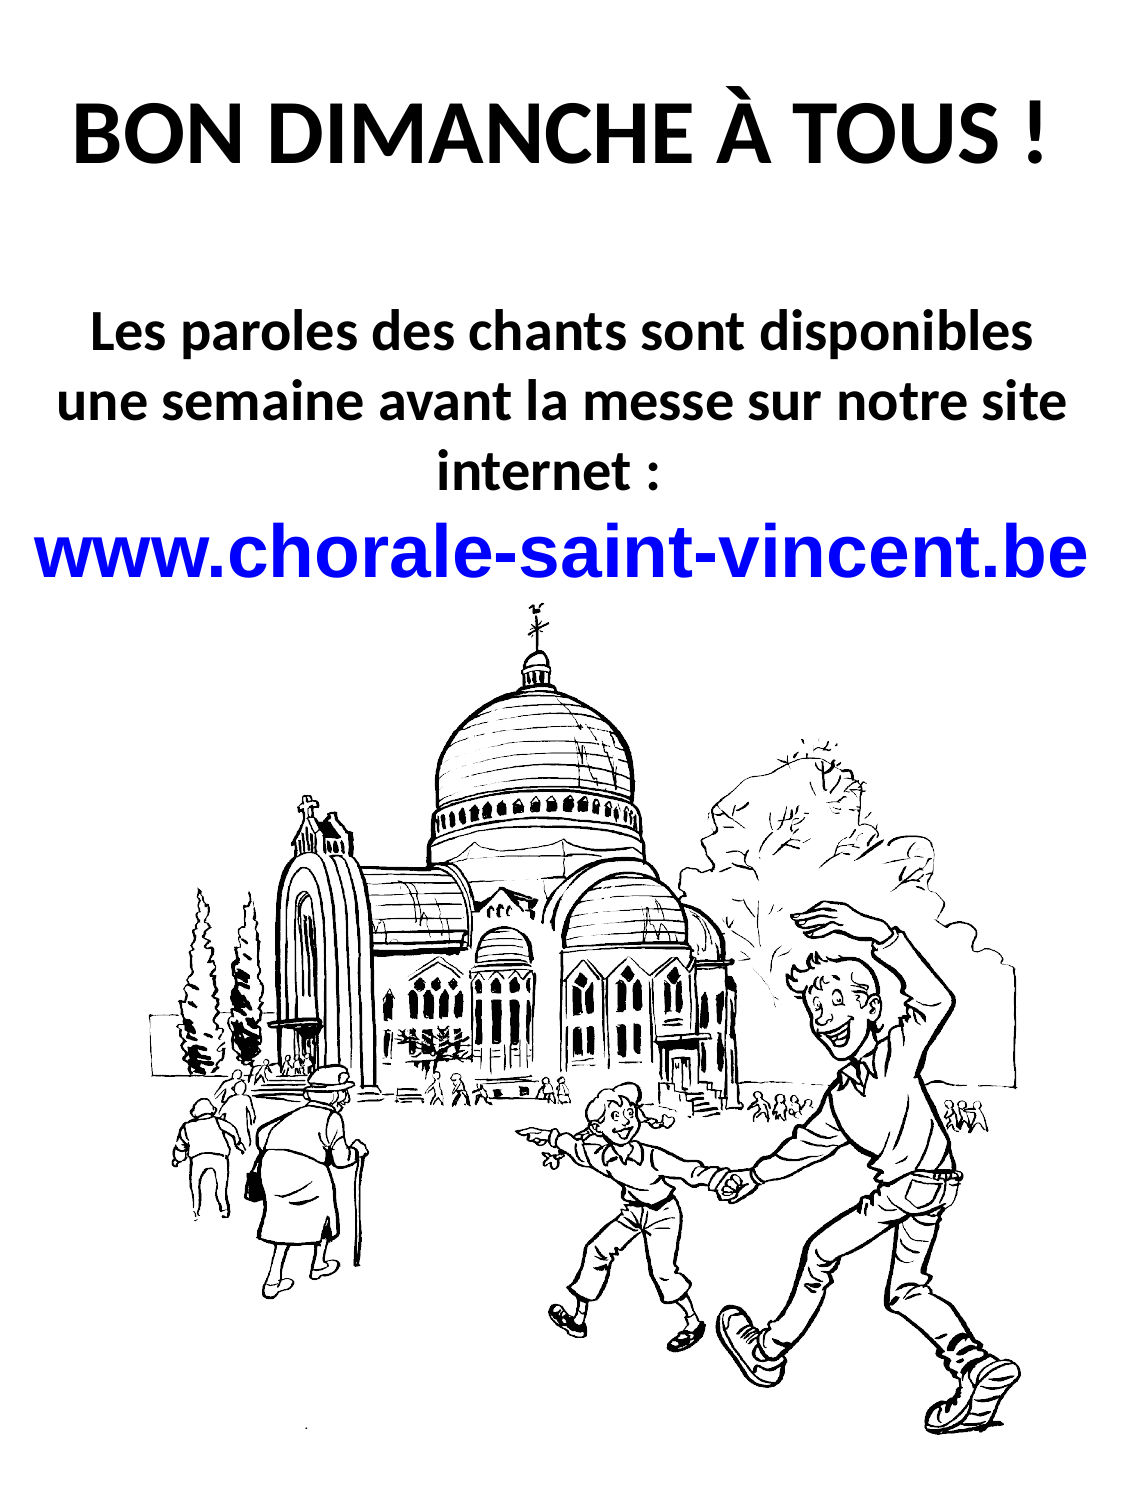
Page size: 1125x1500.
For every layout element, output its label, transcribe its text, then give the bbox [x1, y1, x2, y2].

text_box BON DIMANCHE À TOUS ! Les paroles des chants sont disponibles une semaine avant la messe sur notre site internet : www.chorale-saint-vincent.be [0, 64, 1125, 289]
picture [141, 556, 1027, 1441]
